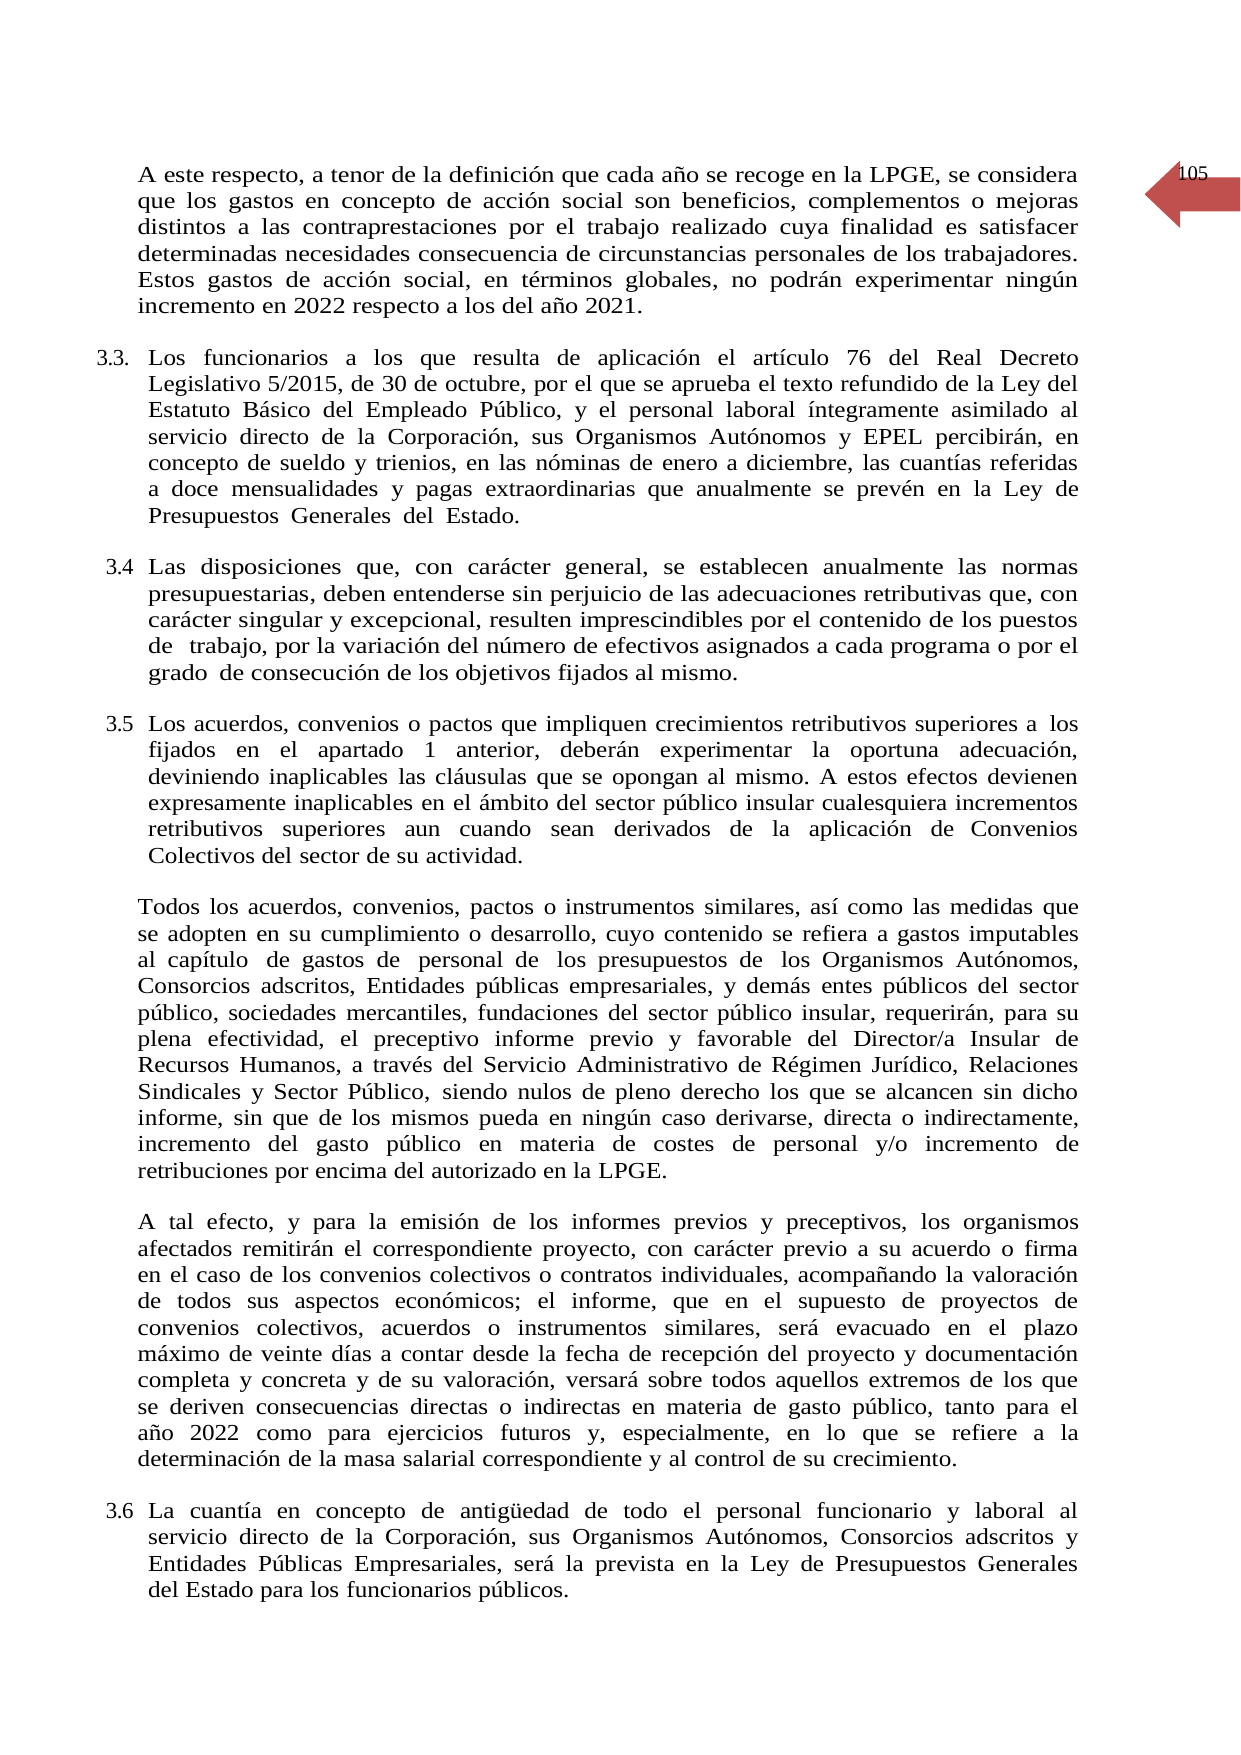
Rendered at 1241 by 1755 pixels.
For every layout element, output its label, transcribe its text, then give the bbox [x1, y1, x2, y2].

text A tal efecto, y para la emisión de los informes previos y preceptivos, los organismos afectados remitirán el correspondiente proyecto, con carácter previo a su acuerdo o firma en el caso de los convenios colectivos o contratos individuales, acompañando la valoración de todos sus aspectos económicos; el informe, que en el supuesto de proyectos de convenios colectivos, acuerdos o instrumentos similares, será evacuado en el plazo máximo de veinte días a contar desde la fecha de recepción del proyecto y documentación completa y concreta y de su valoración, versará sobre todos aquellos extremos de los que se deriven consecuencias directas o indirectas en materia de gasto público, tanto para el año 2022 como para ejercicios futuros y, especialmente, en lo que se refiere a la determinación de la masa salarial correspondiente y al control de su crecimiento. [137, 1208, 1079, 1472]
list Las disposiciones que, con carácter general, se establecen anualmente las normas presupuestarias, deben entenderse sin perjuicio de las adecuaciones retributivas que, con carácter singular y excepcional, resulten imprescindibles por el contenido de los puestos de trabajo, por la variación del número de efectivos asignados a cada programa o por el grado de consecución de los objetivos fijados al mismo. [137, 553, 1078, 685]
list La cuantía en concepto de antigüedad de todo el personal funcionario y laboral al servicio directo de la Corporación, sus Organismos Autónomos, Consorcios adscritos y Entidades Públicas Empresariales, será la prevista en la Ley de Presupuestos Generales del Estado para los funcionarios públicos. [137, 1497, 1078, 1602]
list Los funcionarios a los que resulta de aplicación el artículo 76 del Real Decreto Legislativo 5/2015, de 30 de octubre, por el que se aprueba el texto refundido de la Ley del Estatuto Básico del Empleado Público, y el personal laboral íntegramente asimilado al servicio directo de la Corporación, sus Organismos Autónomos y EPEL percibirán, en concepto de sueldo y trienios, en las nóminas de enero a diciembre, las cuantías referidas a doce mensualidades y pagas extraordinarias que anualmente se prevén en la Ley de Presupuestos Generales del Estado. [137, 344, 1079, 528]
text Todos los acuerdos, convenios, pactos o instrumentos similares, así como las medidas que se adopten en su cumplimiento o desarrollo, cuyo contenido se refiera a gastos imputables al capítulo de gastos de personal de los presupuestos de los Organismos Autónomos, Consorcios adscritos, Entidades públicas empresariales, y demás entes públicos del sector público, sociedades mercantiles, fundaciones del sector público insular, requerirán, para su plena efectividad, el preceptivo informe previo y favorable del Director/a Insular de Recursos Humanos, a través del Servicio Administrativo de Régimen Jurídico, Relaciones Sindicales y Sector Público, siendo nulos de pleno derecho los que se alcancen sin dicho informe, sin que de los mismos pueda en ningún caso derivarse, directa o indirectamente, incremento del gasto público en materia de costes de personal y/o incremento de retribuciones por encima del autorizado en la LPGE. [137, 893, 1079, 1183]
text A este respecto, a tenor de la definición que cada año se recoge en la LPGE, se considera que los gastos en concepto de acción social son beneficios, complementos o mejoras distintos a las contraprestaciones por el trabajo realizado cuya finalidad es satisfacer determinadas necesidades consecuencia de circunstancias personales de los trabajadores. Estos gastos de acción social, en términos globales, no podrán experimentar ningún incremento en 2022 respecto a los del año 2021. [137, 161, 1078, 319]
list Los acuerdos, convenios o pactos que impliquen crecimientos retributivos superiores a los fijados en el apartado 1 anterior, deberán experimentar la oportuna adecuación, deviniendo inaplicables las cláusulas que se opongan al mismo. A estos efectos devienen expresamente inaplicables en el ámbito del sector público insular cualesquiera incrementos retributivos superiores aun cuando sean derivados de la aplicación de Convenios Colectivos del sector de su actividad. [137, 710, 1078, 868]
